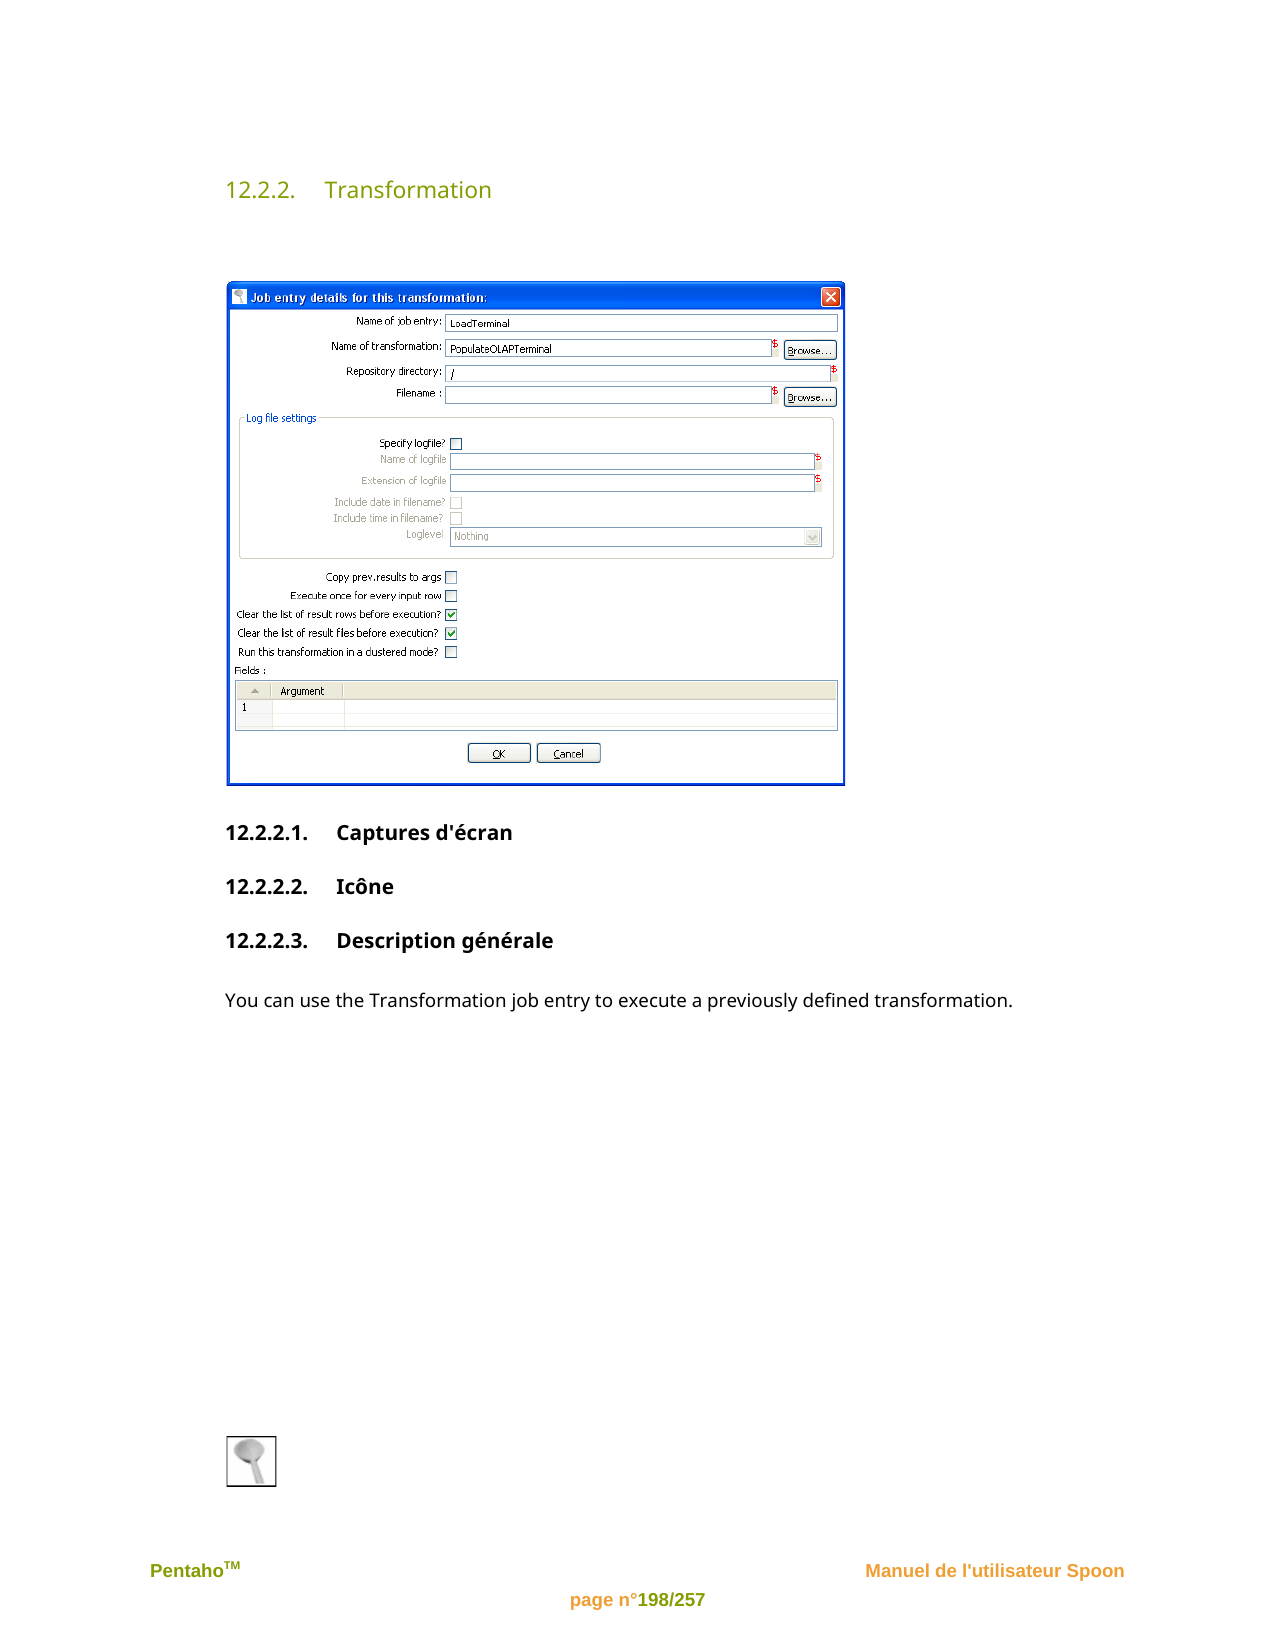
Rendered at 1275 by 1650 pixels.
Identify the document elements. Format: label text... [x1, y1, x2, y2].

subtitle Icône [225, 871, 1125, 900]
subtitle Captures d'écran [225, 229, 1125, 846]
picture [226, 1436, 277, 1487]
text You can use the Transformation job entry to execute a previously defined transformation. [225, 984, 1125, 1013]
subtitle Description générale [225, 925, 1125, 954]
picture [226, 281, 846, 786]
subtitle Transformation [225, 175, 1125, 204]
